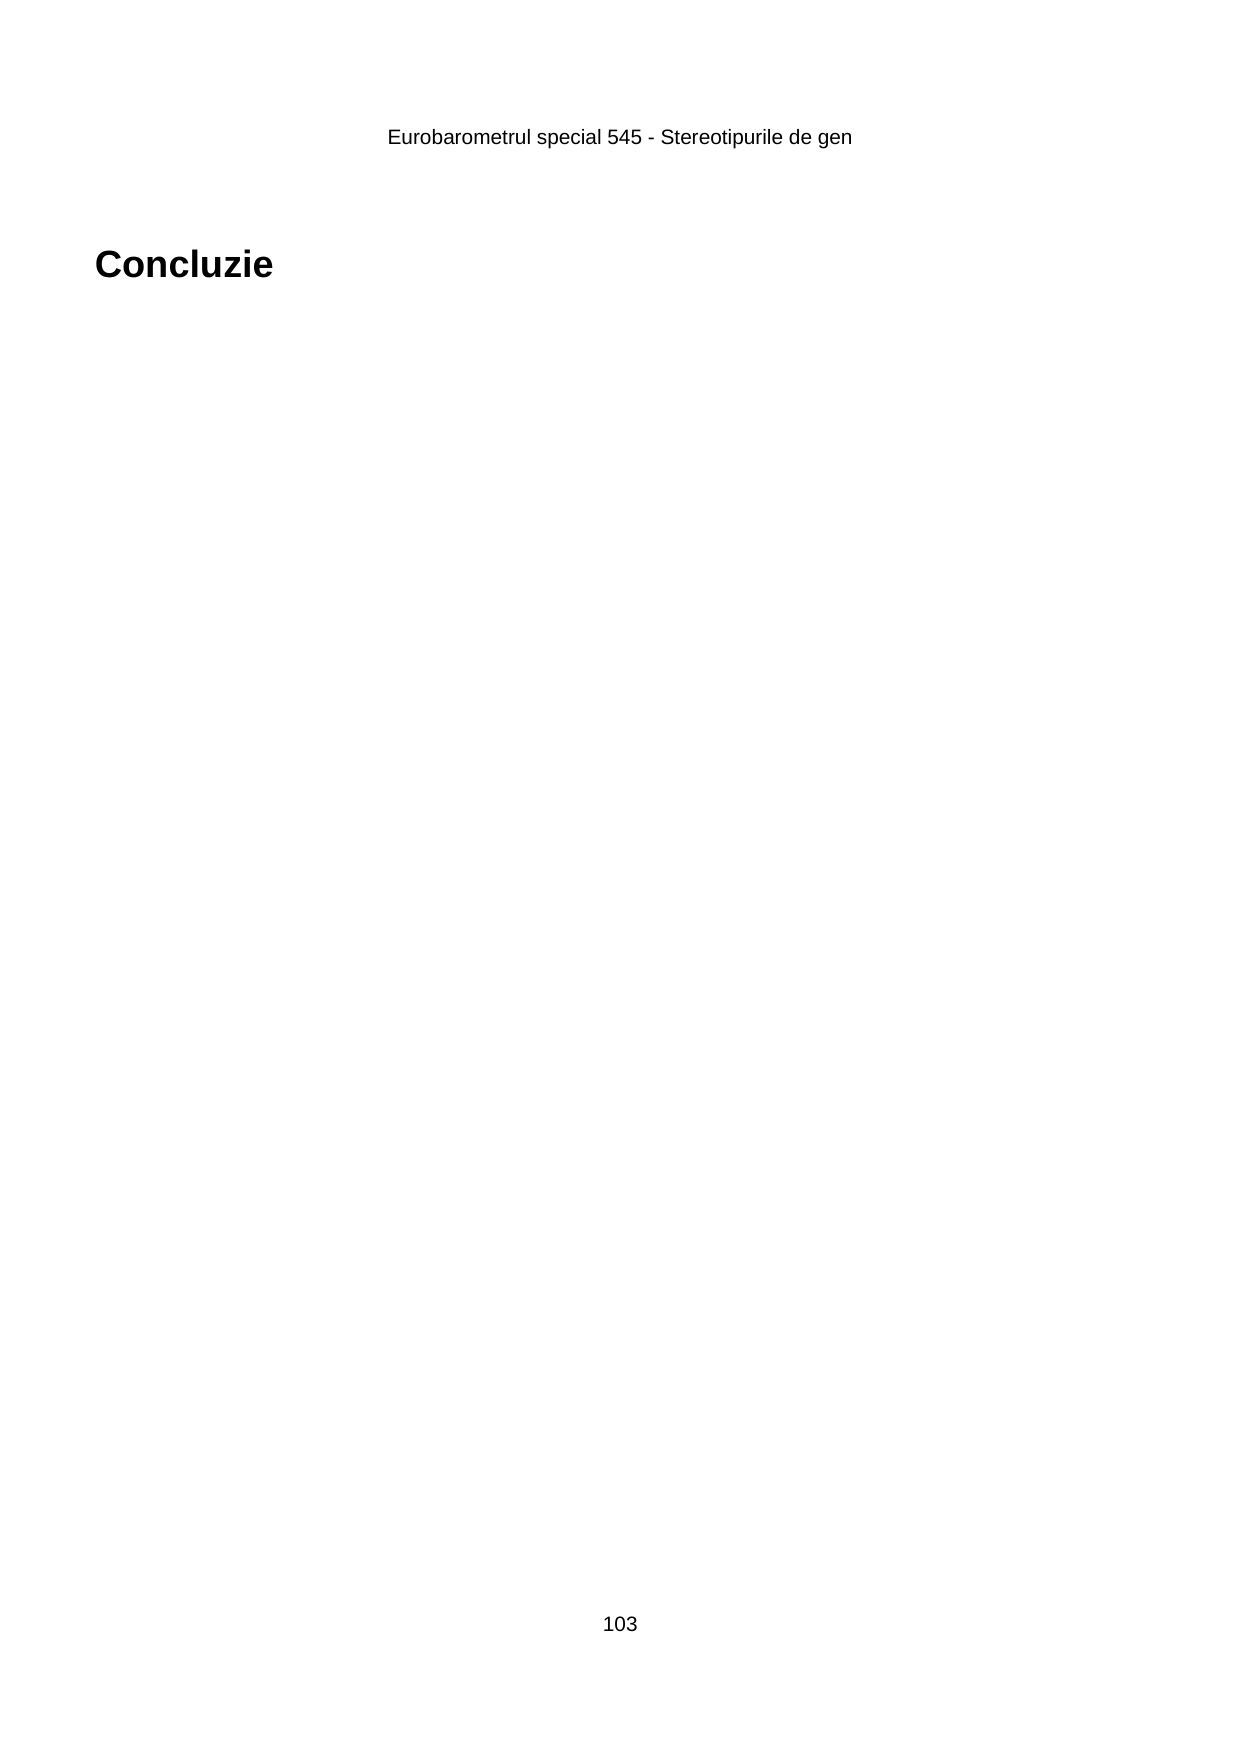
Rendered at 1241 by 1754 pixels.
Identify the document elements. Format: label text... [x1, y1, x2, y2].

subtitle Concluzie [94, 242, 1146, 285]
